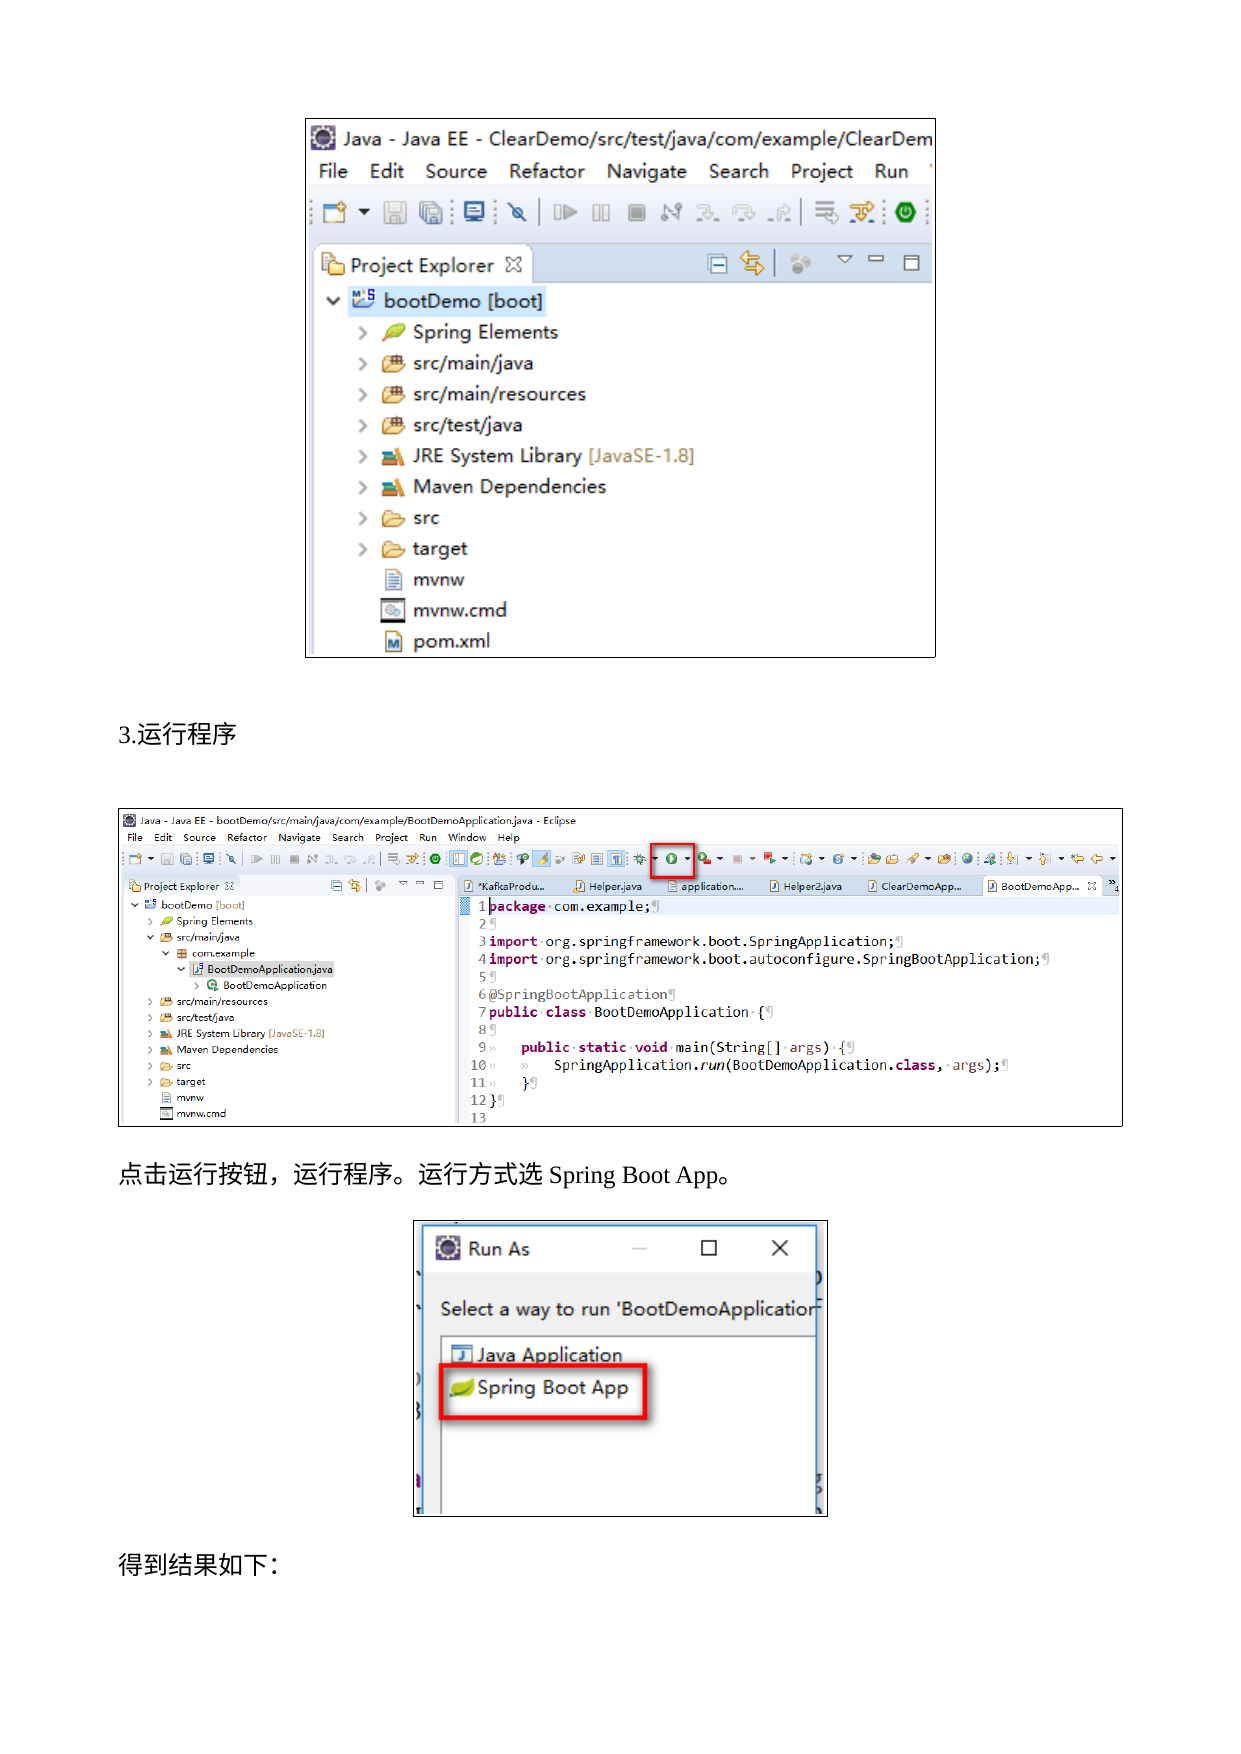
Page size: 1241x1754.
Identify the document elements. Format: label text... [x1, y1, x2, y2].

picture [121, 811, 1119, 1123]
picture [308, 121, 932, 654]
text 得到结果如下： [118, 1545, 1122, 1582]
picture [416, 1222, 825, 1514]
text 点击运行按钮，运行程序。运行方式选 Spring Boot App。 [118, 1155, 1122, 1191]
text 3.运行程序 [118, 714, 1122, 751]
